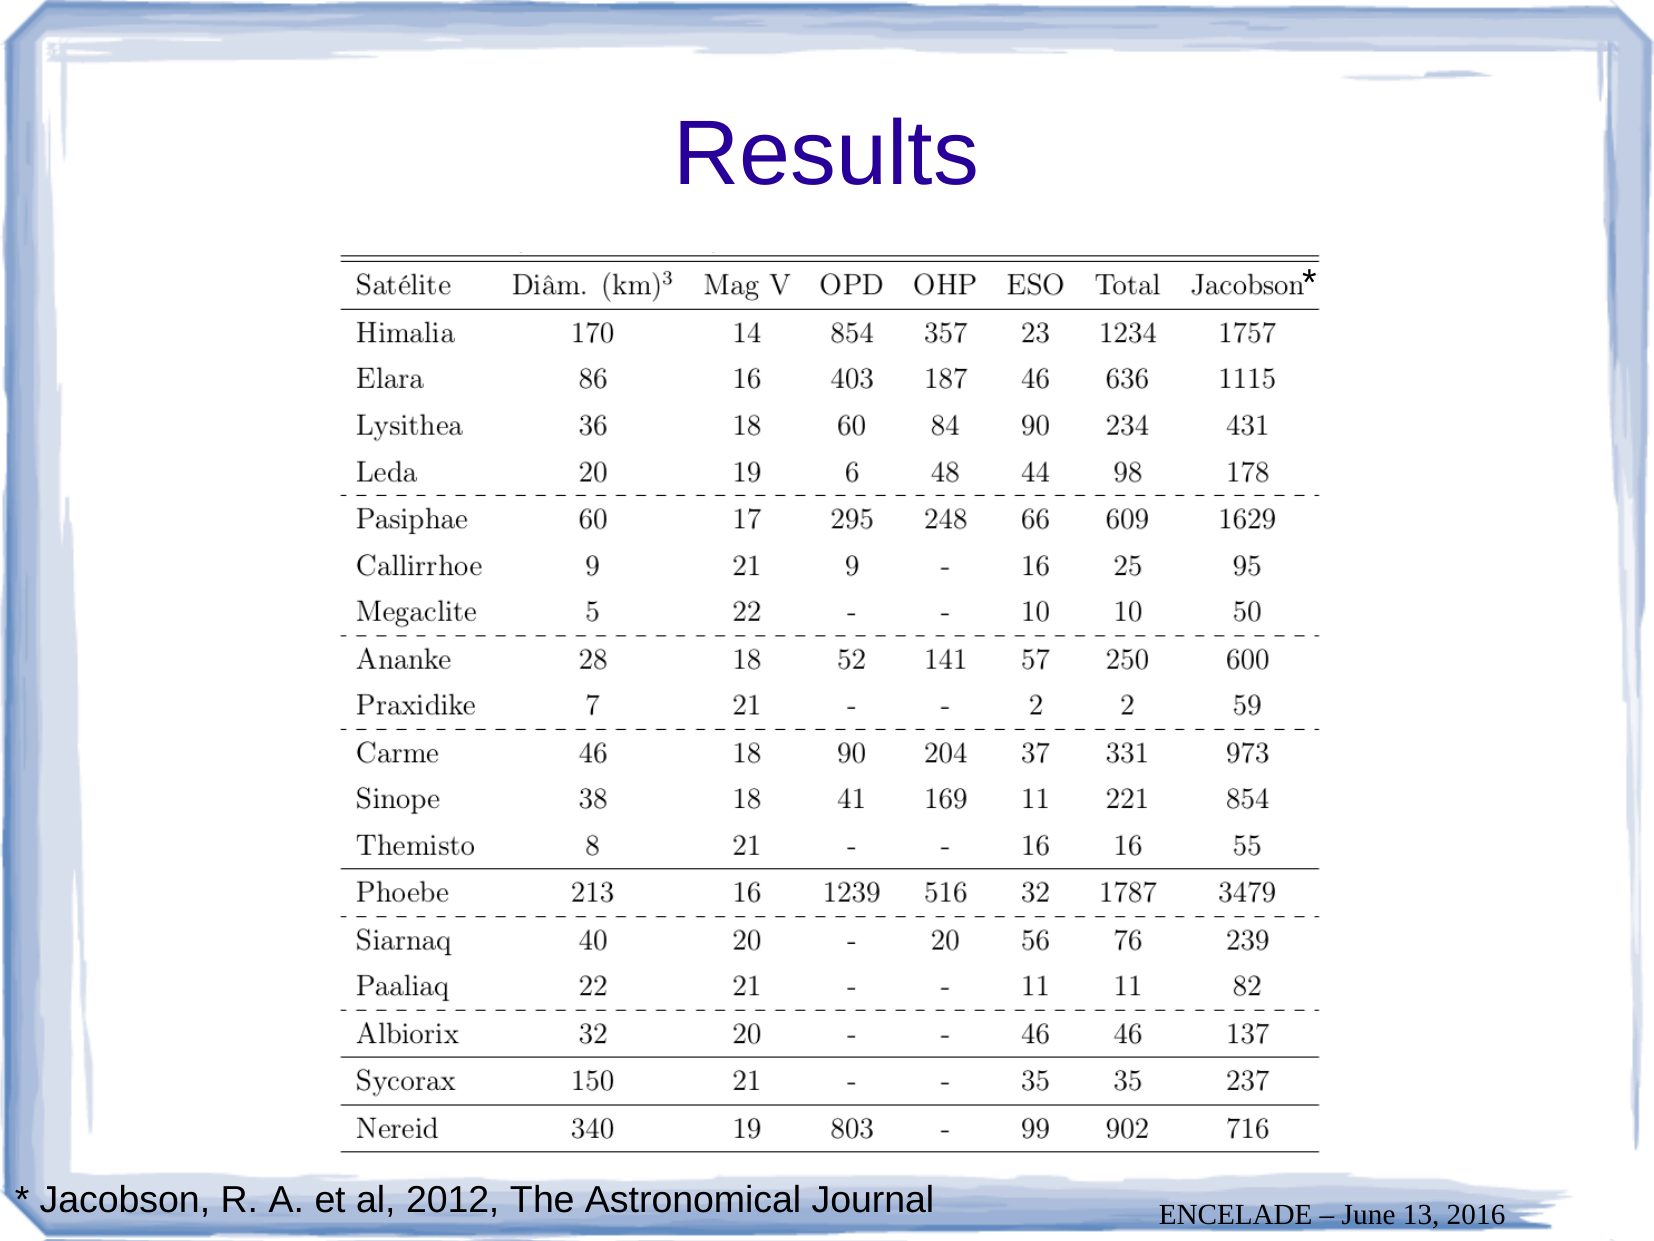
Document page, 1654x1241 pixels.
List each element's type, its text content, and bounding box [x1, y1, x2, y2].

text_box * [1287, 253, 1332, 311]
title Results [82, 49, 1571, 257]
text_box * Jacobson, R. A. et al, 2012, The Astronomical Journal [0, 1169, 1052, 1227]
picture [0, 0, 1654, 1241]
